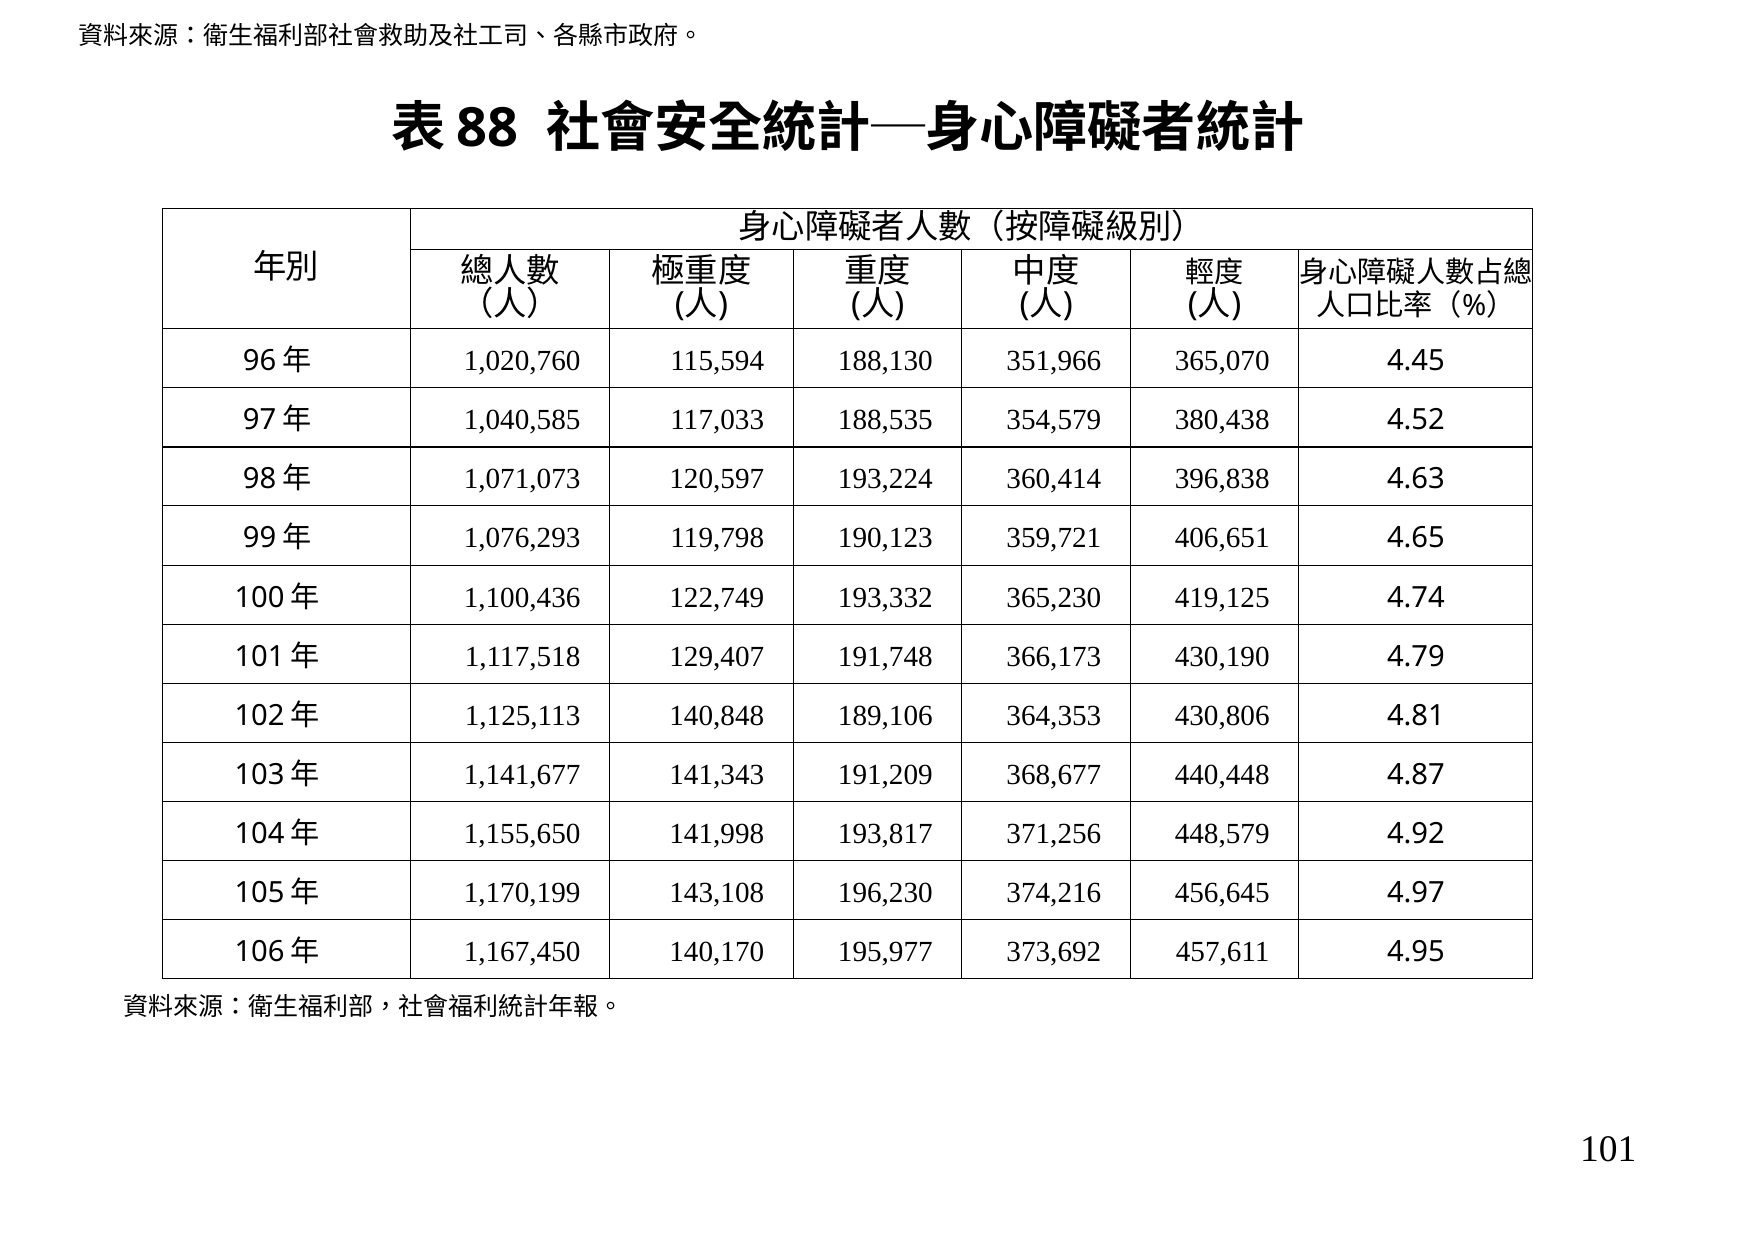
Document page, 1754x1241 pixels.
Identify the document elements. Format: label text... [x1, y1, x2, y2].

table_cell 396,838 [1131, 448, 1298, 505]
table_cell 120,597 [610, 448, 793, 505]
table_cell 4.45 [1299, 329, 1532, 387]
table_cell 140,848 [610, 684, 793, 742]
table_cell 351,966 [962, 329, 1130, 387]
table_cell 359,721 [962, 506, 1130, 564]
table_cell 105年 [163, 861, 410, 919]
table_cell 365,070 [1131, 329, 1298, 387]
table_cell 極重度 (人) [610, 250, 793, 328]
table_cell 1,141,677 [411, 743, 609, 801]
table_cell 1,076,293 [411, 506, 609, 564]
text 資料來源：衛生福利部社會救助及社工司、各縣市政府。 [59, 24, 1636, 49]
table_cell 190,123 [794, 506, 961, 564]
table_cell 4.74 [1299, 566, 1532, 623]
table_cell 4.95 [1299, 920, 1532, 978]
table_cell 1,117,518 [411, 625, 609, 683]
table_cell 4.81 [1299, 684, 1532, 742]
table_cell 122,749 [610, 566, 793, 623]
table_cell 99年 [163, 506, 410, 564]
table_cell 1,020,760 [411, 329, 609, 387]
table_header 身心障礙者人數（按障礙級別） [411, 209, 1532, 249]
table_cell 輕度 (人) [1131, 250, 1298, 328]
table_cell 365,230 [962, 566, 1130, 623]
table_cell 366,173 [962, 625, 1130, 683]
table_cell 374,216 [962, 861, 1130, 919]
table_cell 4.65 [1299, 506, 1532, 564]
table_cell 100年 [163, 566, 410, 623]
table_cell 456,645 [1131, 861, 1298, 919]
text 資料來源：衛生福利部，社會福利統計年報。 [103, 979, 1636, 1025]
table_cell 188,130 [794, 329, 961, 387]
table_cell 191,748 [794, 625, 961, 683]
table_cell 448,579 [1131, 802, 1298, 860]
table_cell 143,108 [610, 861, 793, 919]
table_cell 195,977 [794, 920, 961, 978]
table_cell 1,125,113 [411, 684, 609, 742]
table_cell 4.52 [1299, 388, 1532, 446]
table_cell 1,155,650 [411, 802, 609, 860]
table_cell 4.63 [1299, 448, 1532, 505]
table_cell 4.97 [1299, 861, 1532, 919]
table_cell 140,170 [610, 920, 793, 978]
table_cell 102年 [163, 684, 410, 742]
table_cell 115,594 [610, 329, 793, 387]
table_cell 1,170,199 [411, 861, 609, 919]
table_cell 4.87 [1299, 743, 1532, 801]
table_header 年別 [163, 209, 410, 328]
table_cell 406,651 [1131, 506, 1298, 564]
table_cell 141,343 [610, 743, 793, 801]
table_cell 117,033 [610, 388, 793, 446]
table_cell 4.79 [1299, 625, 1532, 683]
table_cell 193,817 [794, 802, 961, 860]
table_cell 373,692 [962, 920, 1130, 978]
table_cell 119,798 [610, 506, 793, 564]
table_cell 103年 [163, 743, 410, 801]
table_cell 1,167,450 [411, 920, 609, 978]
table_cell 368,677 [962, 743, 1130, 801]
table_cell 457,611 [1131, 920, 1298, 978]
table_cell 193,224 [794, 448, 961, 505]
table_cell 430,190 [1131, 625, 1298, 683]
table_cell 371,256 [962, 802, 1130, 860]
table_cell 196,230 [794, 861, 961, 919]
table_cell 98年 [163, 448, 410, 505]
table_cell 106年 [163, 920, 410, 978]
table_cell 419,125 [1131, 566, 1298, 623]
table_cell 129,407 [610, 625, 793, 683]
table_cell 1,100,436 [411, 566, 609, 623]
table_cell 380,438 [1131, 388, 1298, 446]
table_cell 身心障礙人數占總人口比率（%） [1299, 250, 1532, 328]
table_cell 4.92 [1299, 802, 1532, 860]
table_cell 360,414 [962, 448, 1130, 505]
table_cell 中度 (人) [962, 250, 1130, 328]
table_cell 430,806 [1131, 684, 1298, 742]
table_cell 364,353 [962, 684, 1130, 742]
table_cell 重度 (人) [794, 250, 961, 328]
table_cell 141,998 [610, 802, 793, 860]
table_cell 101年 [163, 625, 410, 683]
table_cell 總人數 （人） [411, 250, 609, 328]
table_cell 96年 [163, 329, 410, 387]
table_cell 1,071,073 [411, 448, 609, 505]
table_cell 189,106 [794, 684, 961, 742]
table_cell 97年 [163, 388, 410, 446]
table_cell 1,040,585 [411, 388, 609, 446]
table_cell 440,448 [1131, 743, 1298, 801]
table_cell 193,332 [794, 566, 961, 623]
table_cell 191,209 [794, 743, 961, 801]
table_cell 104年 [163, 802, 410, 860]
table_cell 354,579 [962, 388, 1130, 446]
subtitle 表88 社會安全統計─身心障礙者統計 [59, 83, 1636, 162]
table_cell 188,535 [794, 388, 961, 446]
